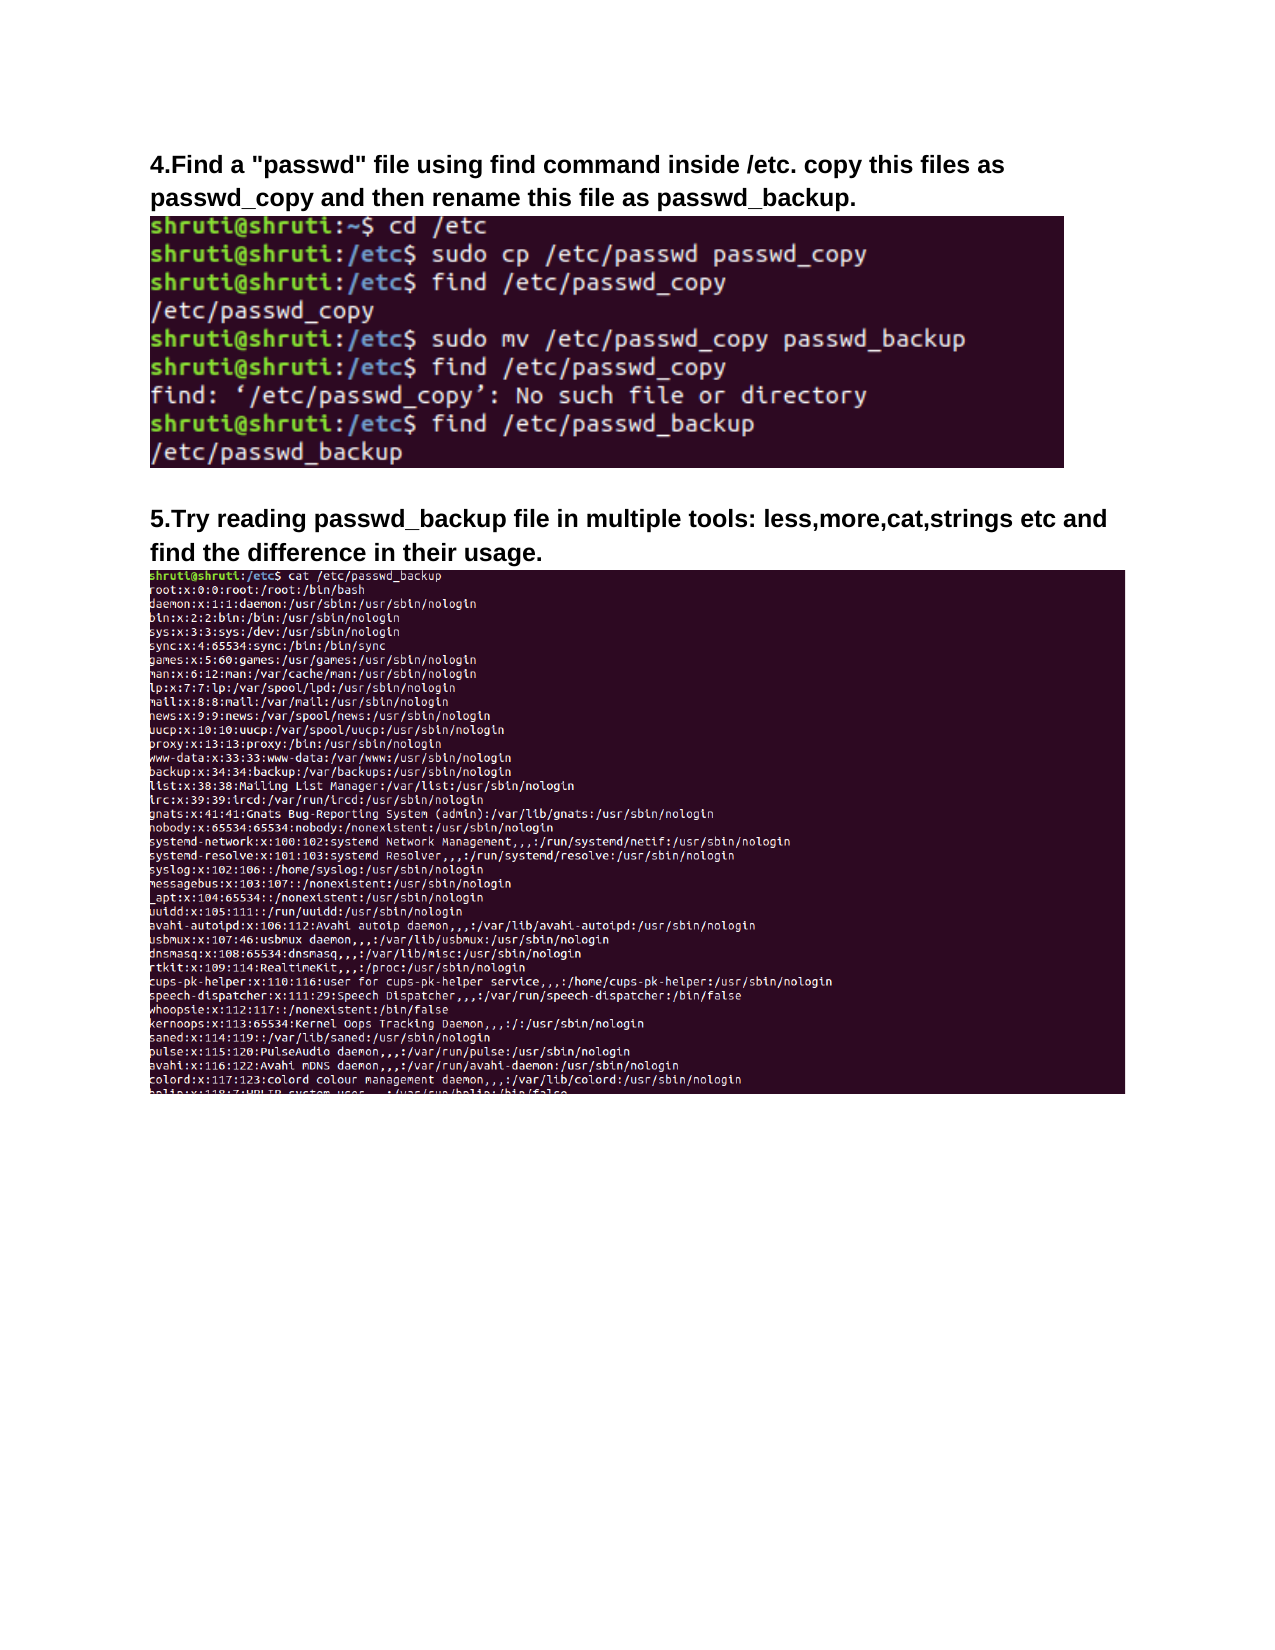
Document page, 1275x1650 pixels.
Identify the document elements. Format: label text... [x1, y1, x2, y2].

picture [150, 570, 1125, 1094]
picture [150, 216, 1064, 468]
text 5.Try reading passwd_backup file in multiple tools: less,more,cat,strings etc and find the difference in their usage. [150, 504, 1125, 566]
text 4.Find a "passwd" file using find command inside /etc. copy this files as passwd_copy and then rename this file as passwd_backup. [150, 150, 1125, 212]
